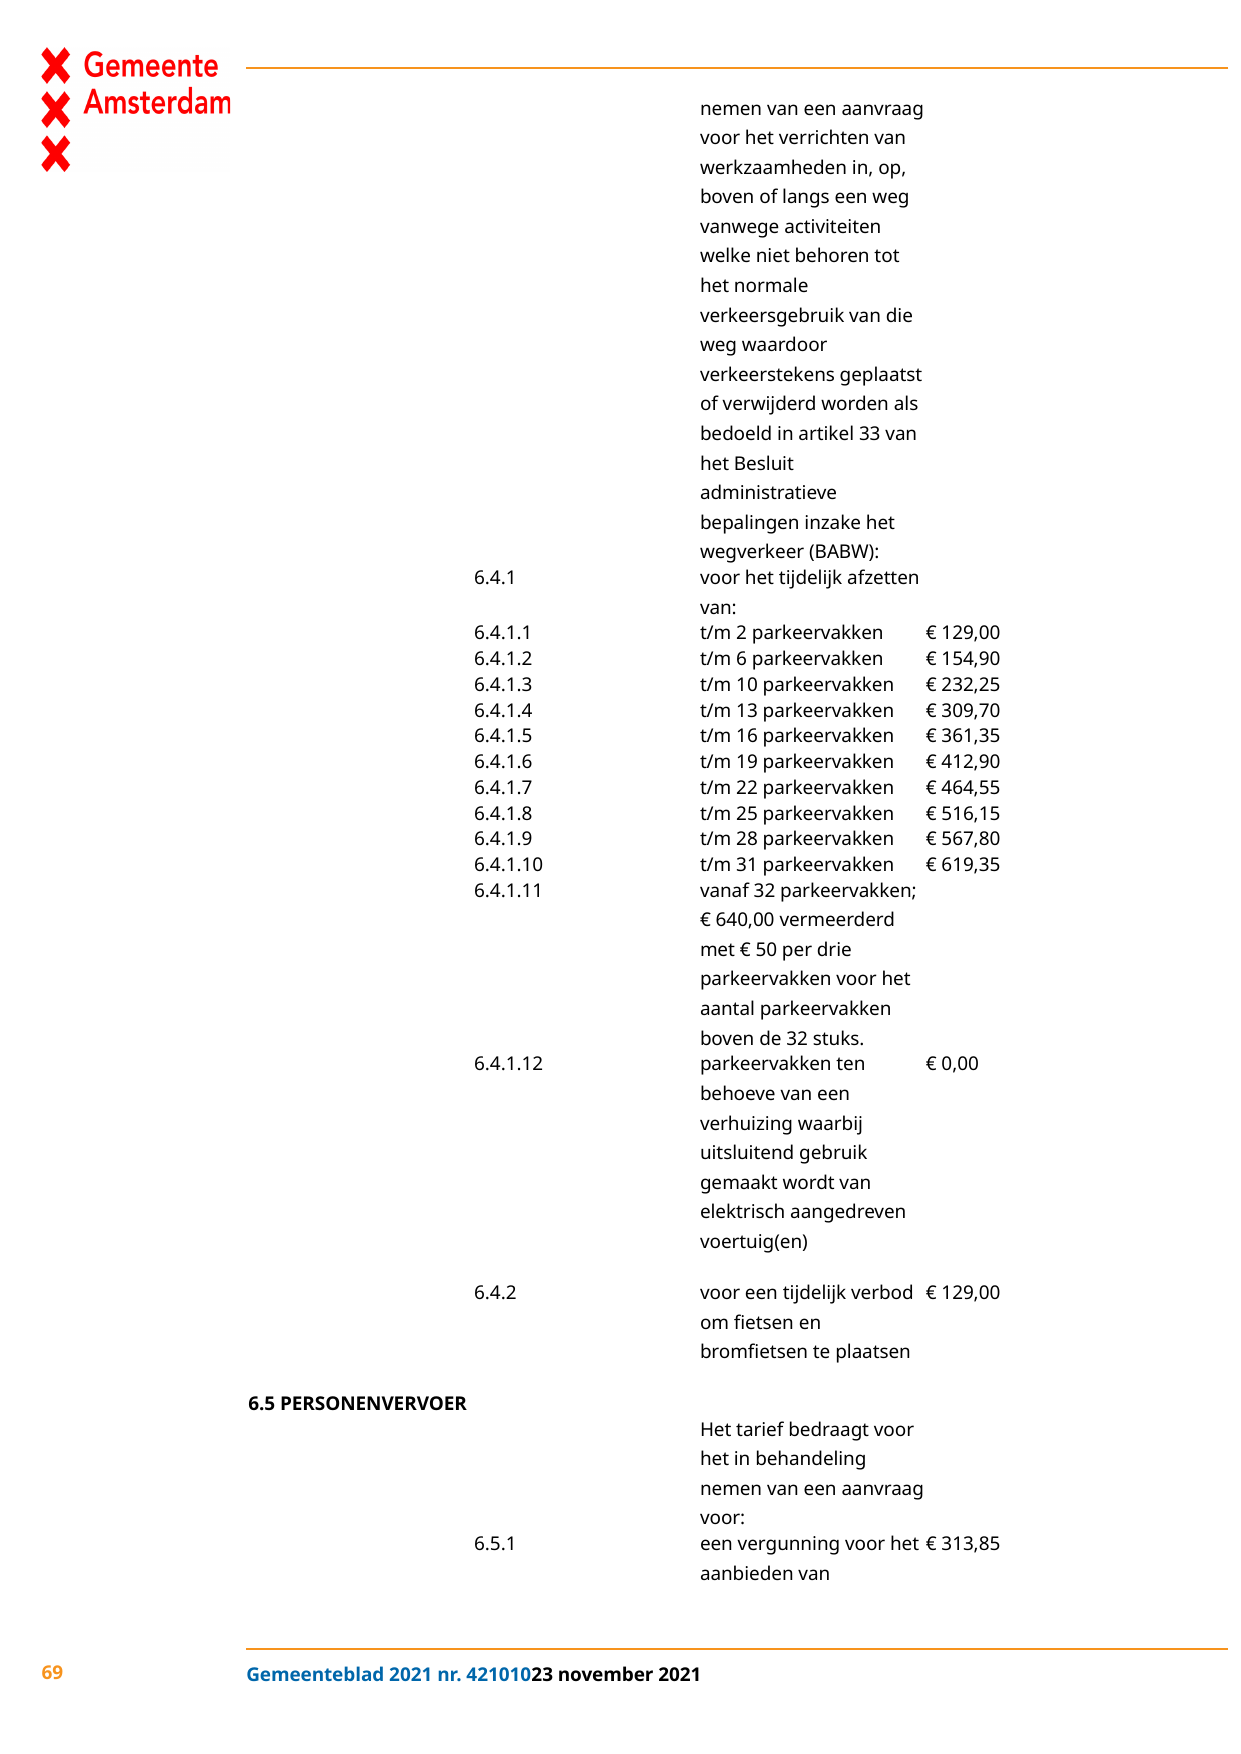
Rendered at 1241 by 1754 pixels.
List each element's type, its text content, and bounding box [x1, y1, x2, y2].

table_cell [248, 671, 474, 697]
table_cell voor het tijdelijk afzetten van: [700, 564, 926, 619]
table_cell [248, 1530, 474, 1586]
table_cell [474, 95, 700, 564]
table_cell [248, 877, 474, 1051]
table_cell € 154,90 [926, 645, 1152, 671]
table_cell 6.4.1.10 [474, 851, 700, 877]
table_cell [248, 697, 474, 722]
table_cell [248, 851, 474, 877]
table_cell [248, 1254, 474, 1279]
table_cell [248, 825, 474, 851]
table_cell 6.4.1.5 [474, 723, 700, 748]
picture [41, 47, 231, 172]
table_cell t/m 22 parkeervakken [700, 774, 926, 800]
table_cell [248, 620, 474, 645]
table_cell Het tarief bedraagt voor het in behandeling nemen van een aanvraag voor: [700, 1416, 926, 1530]
table_cell [926, 1254, 1152, 1279]
table_cell € 412,90 [926, 748, 1152, 774]
table_cell € 313,85 [926, 1530, 1152, 1586]
table_cell [926, 564, 1152, 619]
table_cell € 516,15 [926, 800, 1152, 825]
table_cell € 309,70 [926, 697, 1152, 722]
table_cell t/m 31 parkeervakken [700, 851, 926, 877]
table_cell [248, 1280, 474, 1364]
table_cell [926, 1364, 1152, 1390]
table_cell 6.4.1.7 [474, 774, 700, 800]
table_cell [248, 800, 474, 825]
table_cell [700, 1364, 926, 1390]
table_cell parkeervakken ten behoeve van een verhuizing waarbij uitsluitend gebruik gemaakt wordt van elektrisch aangedreven voertuig(en) [700, 1051, 926, 1254]
table_cell 6.4.1.3 [474, 671, 700, 697]
table_cell € 464,55 [926, 774, 1152, 800]
table_cell € 361,35 [926, 723, 1152, 748]
table_cell t/m 16 parkeervakken [700, 723, 926, 748]
table_cell 6.4.1.8 [474, 800, 700, 825]
table_cell [248, 645, 474, 671]
table_cell een vergunning voor het aanbieden van [700, 1530, 926, 1586]
table_cell 6.4.1.9 [474, 825, 700, 851]
table_cell € 0,00 [926, 1051, 1152, 1254]
table_cell € 232,25 [926, 671, 1152, 697]
table_cell t/m 10 parkeervakken [700, 671, 926, 697]
table_cell [926, 1416, 1152, 1530]
table_cell [474, 1364, 700, 1390]
table_cell [474, 1254, 700, 1279]
table_cell [474, 1416, 700, 1530]
table_cell nemen van een aanvraag voor het verrichten van werkzaamheden in, op, boven of langs een weg vanwege activiteiten welke niet behoren tot het normale verkeersgebruik van die weg waardoor verkeerstekens geplaatst of verwijderd worden als bedoeld in artikel 33 van het Besluit administratieve bepalingen inzake het wegverkeer (BABW): [700, 95, 926, 564]
table_cell 6.4.1.12 [474, 1051, 700, 1254]
table_cell [700, 1254, 926, 1279]
table_cell [248, 1364, 474, 1390]
table_cell € 129,00 [926, 620, 1152, 645]
table_cell 6.4.1 [474, 564, 700, 619]
table_cell € 619,35 [926, 851, 1152, 877]
table_cell t/m 13 parkeervakken [700, 697, 926, 722]
table_cell t/m 28 parkeervakken [700, 825, 926, 851]
table_cell [248, 1416, 474, 1530]
table_cell [926, 1390, 1152, 1416]
table_cell [248, 723, 474, 748]
table_cell 6.4.1.4 [474, 697, 700, 722]
table_cell voor een tijdelijk verbod om fietsen en bromfietsen te plaatsen [700, 1280, 926, 1364]
table_cell vanaf 32 parkeervakken; € 640,00 vermeerderd met € 50 per drie parkeervakken voor het aantal parkeervakken boven de 32 stuks. [700, 877, 926, 1051]
table_cell t/m 25 parkeervakken [700, 800, 926, 825]
table_cell 6.5 PERSONENVERVOER [248, 1390, 926, 1416]
table_cell t/m 19 parkeervakken [700, 748, 926, 774]
table_cell 6.4.2 [474, 1280, 700, 1364]
table_cell [926, 877, 1152, 1051]
table_cell [248, 1051, 474, 1254]
table_cell 6.4.1.1 [474, 620, 700, 645]
table_cell t/m 6 parkeervakken [700, 645, 926, 671]
table_cell [926, 95, 1152, 564]
table_cell [248, 95, 474, 564]
table_cell 6.4.1.11 [474, 877, 700, 1051]
table_cell 6.4.1.2 [474, 645, 700, 671]
table_cell 6.4.1.6 [474, 748, 700, 774]
table_cell [248, 748, 474, 774]
table_cell [248, 774, 474, 800]
table_cell € 129,00 [926, 1280, 1152, 1364]
table_cell t/m 2 parkeervakken [700, 620, 926, 645]
table_cell € 567,80 [926, 825, 1152, 851]
table_cell [248, 564, 474, 619]
table_cell 6.5.1 [474, 1530, 700, 1586]
